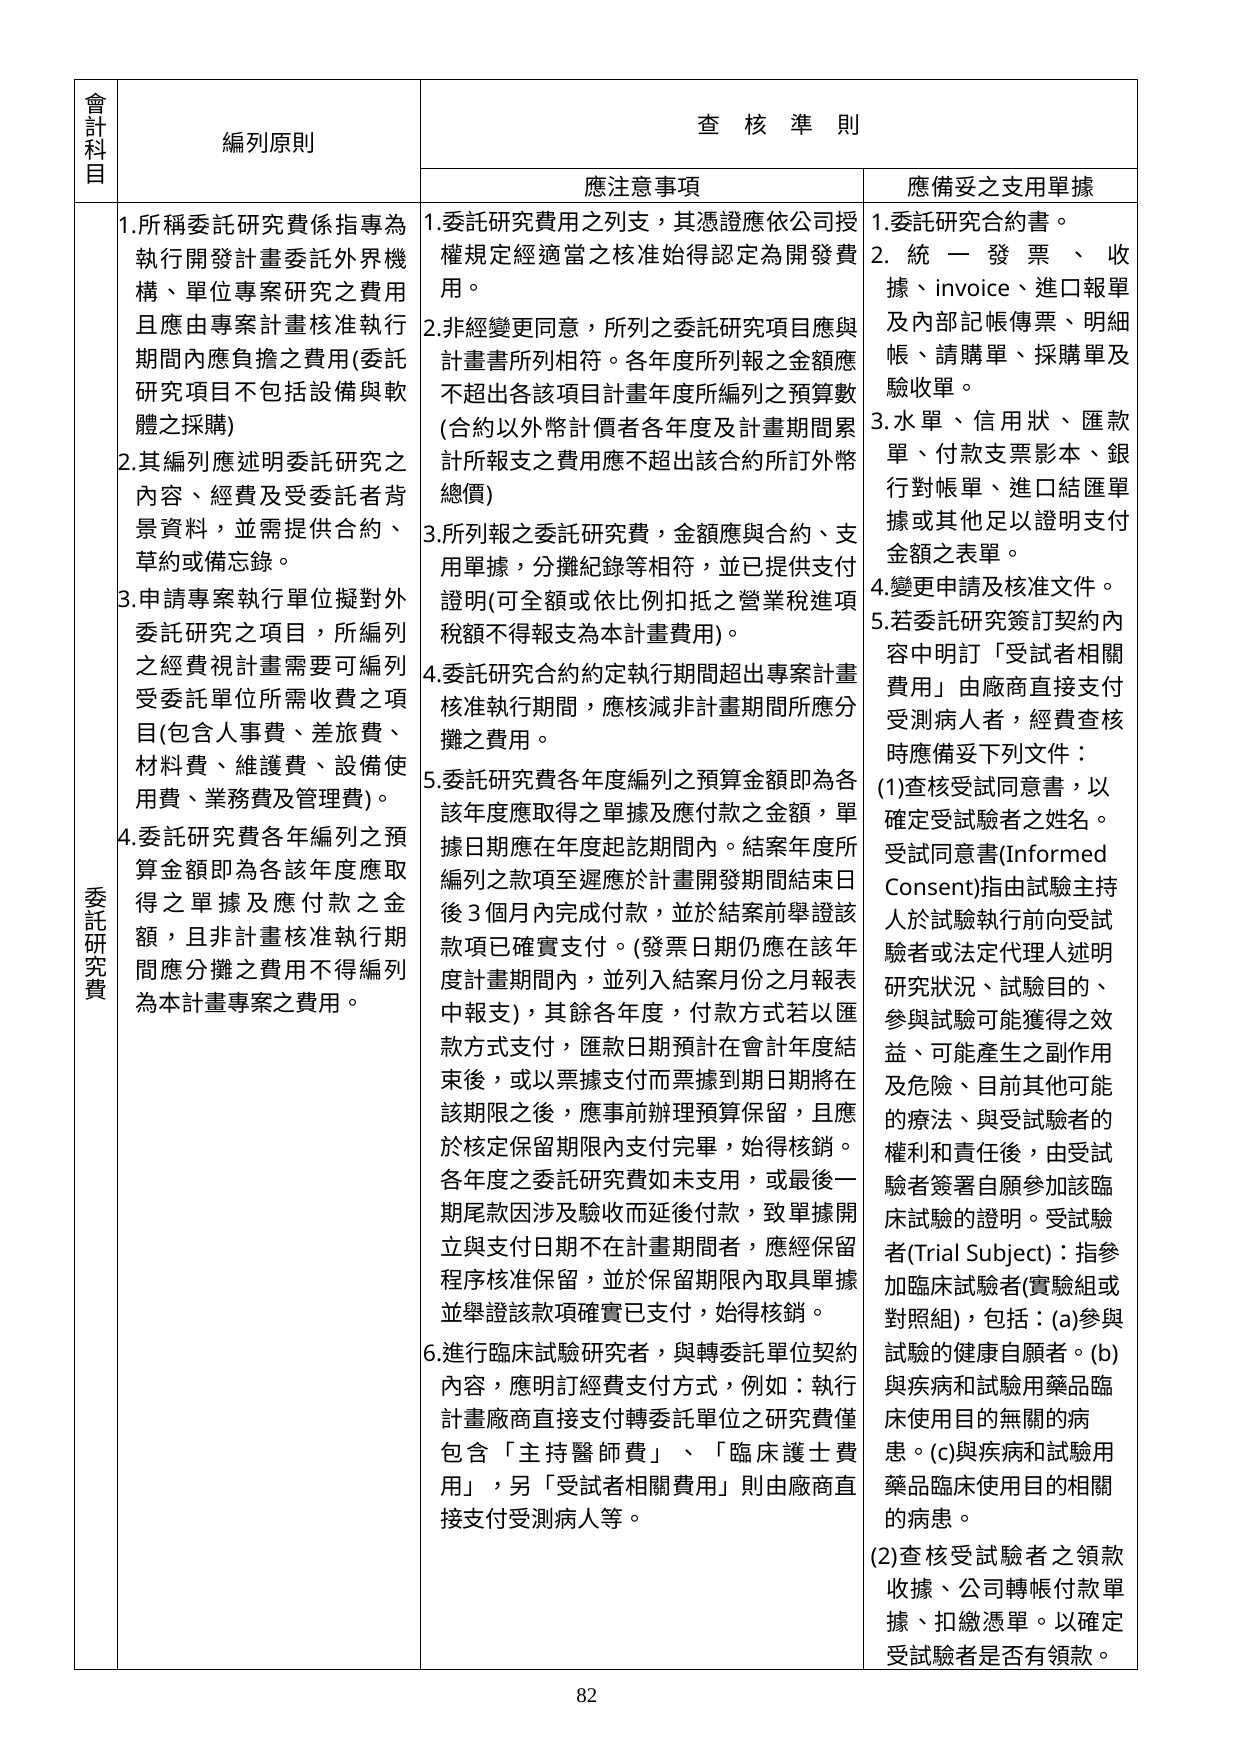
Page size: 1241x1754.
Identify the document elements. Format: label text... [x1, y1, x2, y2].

table_header 會計科目 [75, 80, 117, 202]
table_header 查 核 準 則 [421, 80, 1137, 168]
table_header 編列原則 [118, 80, 420, 202]
table_cell 應注意事項 [421, 169, 863, 202]
table_cell 1.委託研究費用之列支，其憑證應依公司授權規定經適當之核准始得認定為開發費用。 2.非經變更同意，所列之委託研究項目應與計畫書所列相符。各年度所列報之金額應不超出各該項目計畫年度所編列之預算數(合約以外幣計價者各年度及計畫期間累計所報支之費用應不超出該合約所訂外幣總價) 3.所列報之委託研究費，金額應與合約、支用單據，分攤紀錄等相符，並已提供支付證明(可全額或依比例扣抵之營業稅進項稅額不得報支為本計畫費用)。 4.委託研究合約約定執行期間超出專案計畫核准執行期間，應核減非計畫期間所應分攤之費用。 5.委託研究費各年度編列之預算金額即為各該年度應取得之單據及應付款之金額，單據日期應在年度起訖期間內。結案年度所編列之款項至遲應於計畫開發期間結束日後3個月內完成付款，並於結案前舉證該款項已確實支付。(發票日期仍應在該年度計畫期間內，並列入結案月份之月報表中報支)，其餘各年度，付款方式若以匯款方式支付，匯款日期預計在會計年度結束後，或以票據支付而票據到期日期將在該期限之後，應事前辦理預算保留，且應於核定保留期限內支付完畢，始得核銷。各年度之委託研究費如未支用，或最後一期尾款因涉及驗收而延後付款，致單據開立與支付日期不在計畫期間者，應經保留程序核准保留，並於保留期限內取具單據並舉證該款項確實已支付，始得核銷。 6.進行臨床試驗研究者，與轉委託單位契約內容，應明訂經費支付方式，例如：執行計畫廠商直接支付轉委託單位之研究費僅包含「主持醫師費」、「臨床護士費用」，另「受試者相關費用」則由廠商直接支付受測病人等。 [421, 203, 863, 1669]
table_cell 1.委託研究合約書。 2.統一發票、收據、invoice、進口報單及內部記帳傳票、明細帳、請購單、採購單及驗收單。 3.水單、信用狀、匯款單、付款支票影本、銀行對帳單、進口結匯單據或其他足以證明支付金額之表單。 4.變更申請及核准文件。 5.若委託研究簽訂契約內容中明訂「受試者相關費用」由廠商直接支付受測病人者，經費查核時應備妥下列文件： (1)查核受試同意書，以確定受試驗者之姓名。受試同意書(Informed Consent)指由試驗主持人於試驗執行前向受試驗者或法定代理人述明研究狀況、試驗目的、參與試驗可能獲得之效益、可能產生之副作用及危險、目前其他可能的療法、與受試驗者的權利和責任後，由受試驗者簽署自願參加該臨床試驗的證明。受試驗者(Trial Subject)：指參加臨床試驗者(實驗組或對照組)，包括：(a)參與試驗的健康自願者。(b)與疾病和試驗用藥品臨床使用目的無關的病患。(c)與疾病和試驗用藥品臨床使用目的相關的病患。 (2)查核受試驗者之領款收據、公司轉帳付款單據、扣繳憑單。以確定受試驗者是否有領款。 [864, 203, 1137, 1669]
table_cell 1.所稱委託研究費係指專為執行開發計畫委託外界機構、單位專案研究之費用且應由專案計畫核准執行期間內應負擔之費用(委託研究項目不包括設備與軟體之採購) 2.其編列應述明委託研究之內容、經費及受委託者背景資料，並需提供合約、草約或備忘錄。 3.申請專案執行單位擬對外委託研究之項目，所編列之經費視計畫需要可編列受委託單位所需收費之項目(包含人事費、差旅費、材料費、維護費、設備使用費、業務費及管理費)。 4.委託研究費各年編列之預算金額即為各該年度應取得之單據及應付款之金額，且非計畫核准執行期間應分攤之費用不得編列為本計畫專案之費用。 [118, 203, 420, 1669]
table_cell 委託研究費 [75, 203, 117, 1669]
table_cell 應備妥之支用單據 [864, 169, 1137, 202]
